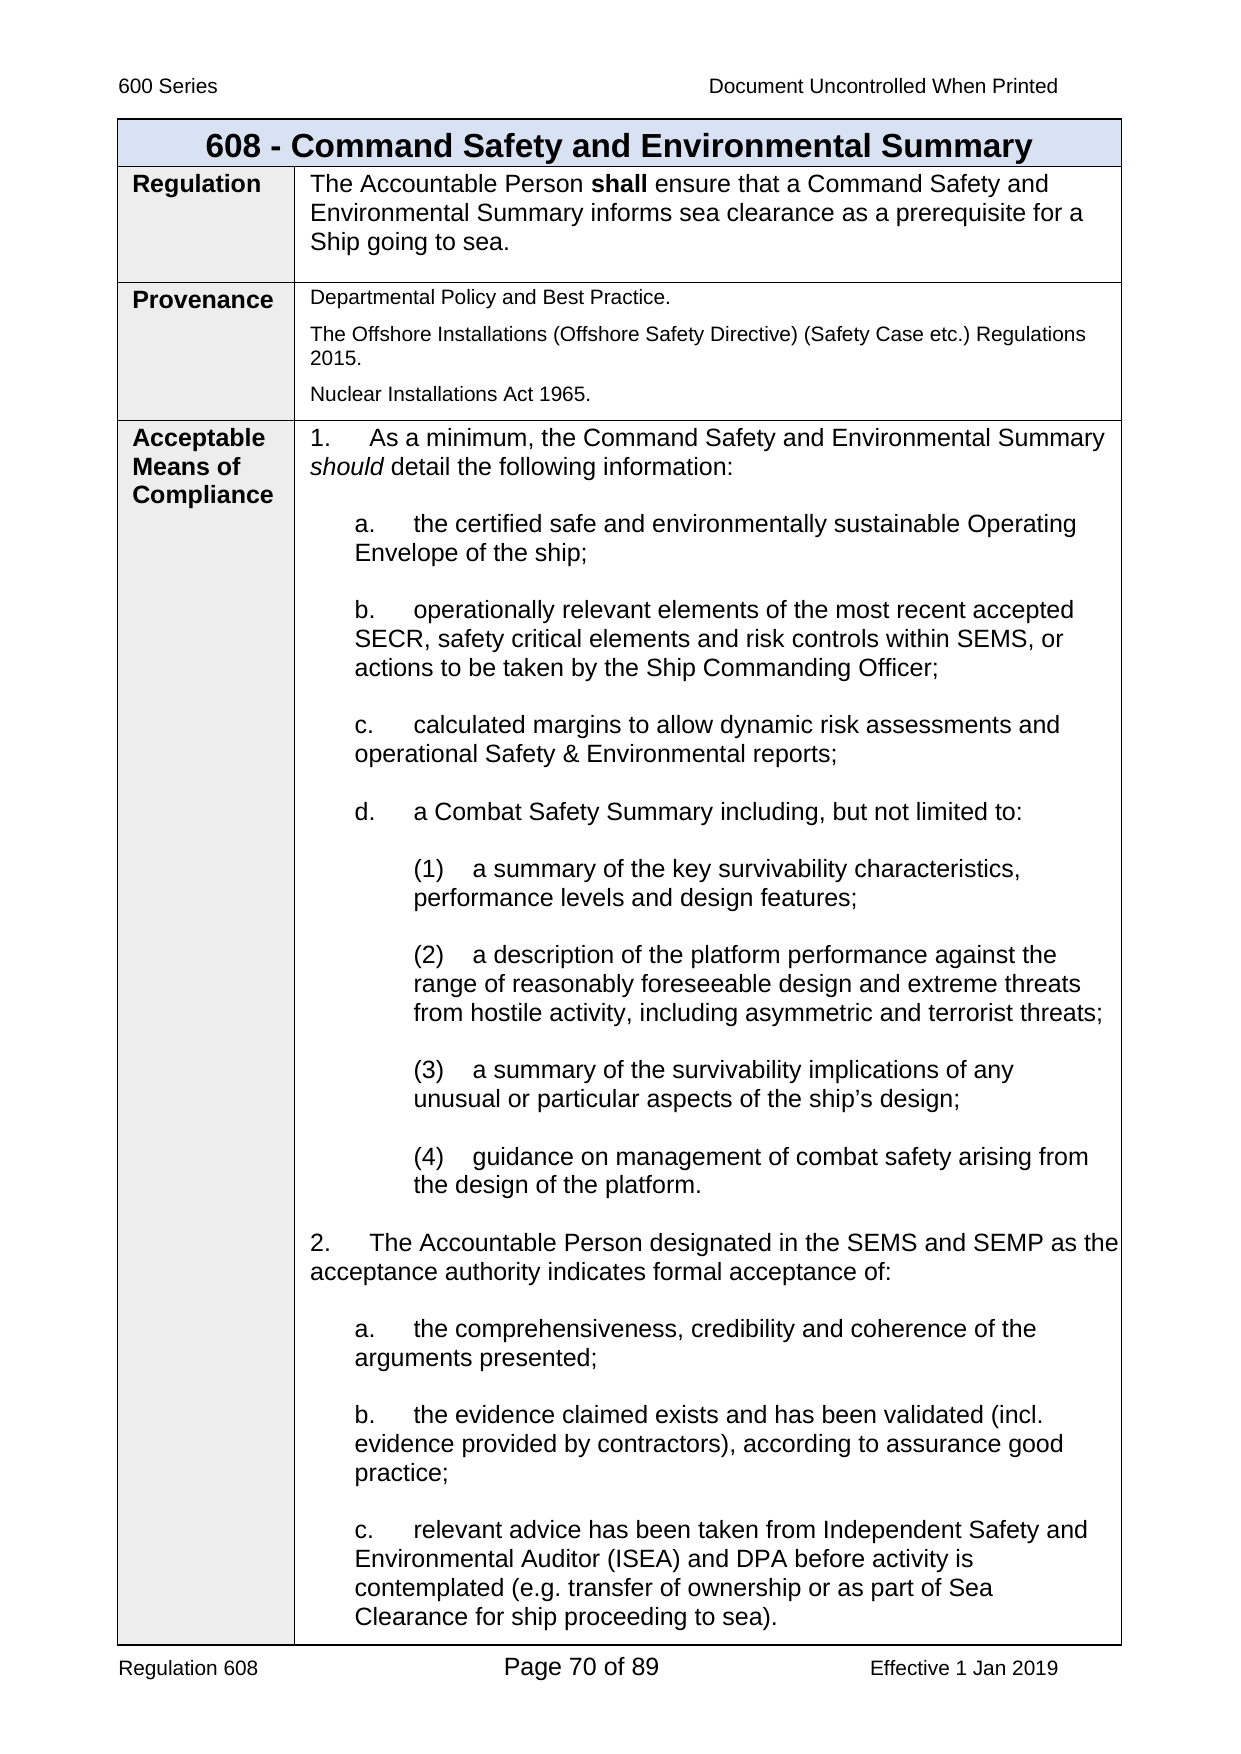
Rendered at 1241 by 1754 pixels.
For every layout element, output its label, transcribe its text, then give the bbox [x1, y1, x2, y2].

table_cell Provenance [118, 283, 294, 420]
table_cell Acceptable Means of Compliance [118, 421, 294, 1644]
table_cell Departmental Policy and Best Practice. The Offshore Installations (Offshore Safety Directive) (Safety Case etc.) Regulations 2015. Nuclear Installations Act 1965. [295, 283, 1121, 420]
table_cell Regulation [118, 167, 294, 282]
table_header 608 - Command Safety and Environmental Summary [118, 120, 1121, 166]
table_cell As a minimum, the Command Safety and Environmental Summary should detail the following information: the certified safe and environmentally sustainable Operating Envelope of the ship; operationally relevant elements of the most recent accepted SECR, safety critical elements and risk controls within SEMS, or actions to be taken by the Ship Commanding Officer; calculated margins to allow dynamic risk assessments and operational Safety & Environmental reports; a Combat Safety Summary including, but not limited to: a summary of the key survivability characteristics, performance levels and design features; a description of the platform performance against the range of reasonably foreseeable design and extreme threats from hostile activity, including asymmetric and terrorist threats; a summary of the survivability implications of any unusual or particular aspects of the ship’s design; guidance on management of combat safety arising from the design of the platform. The Accountable Person designated in the SEMS and SEMP as the acceptance authority indicates formal acceptance of: the comprehensiveness, credibility and coherence of the arguments presented; the evidence claimed exists and has been validated (incl. evidence provided by contractors), according to assurance good practice; relevant advice has been taken from Independent Safety and Environmental Auditor (ISEA) and DPA before activity is contemplated (e.g. transfer of ownership or as part of Sea Clearance for ship proceeding to sea). [295, 421, 1121, 1644]
table_cell The Accountable Person shall ensure that a Command Safety and Environmental Summary informs sea clearance as a prerequisite for a Ship going to sea. [295, 167, 1121, 282]
